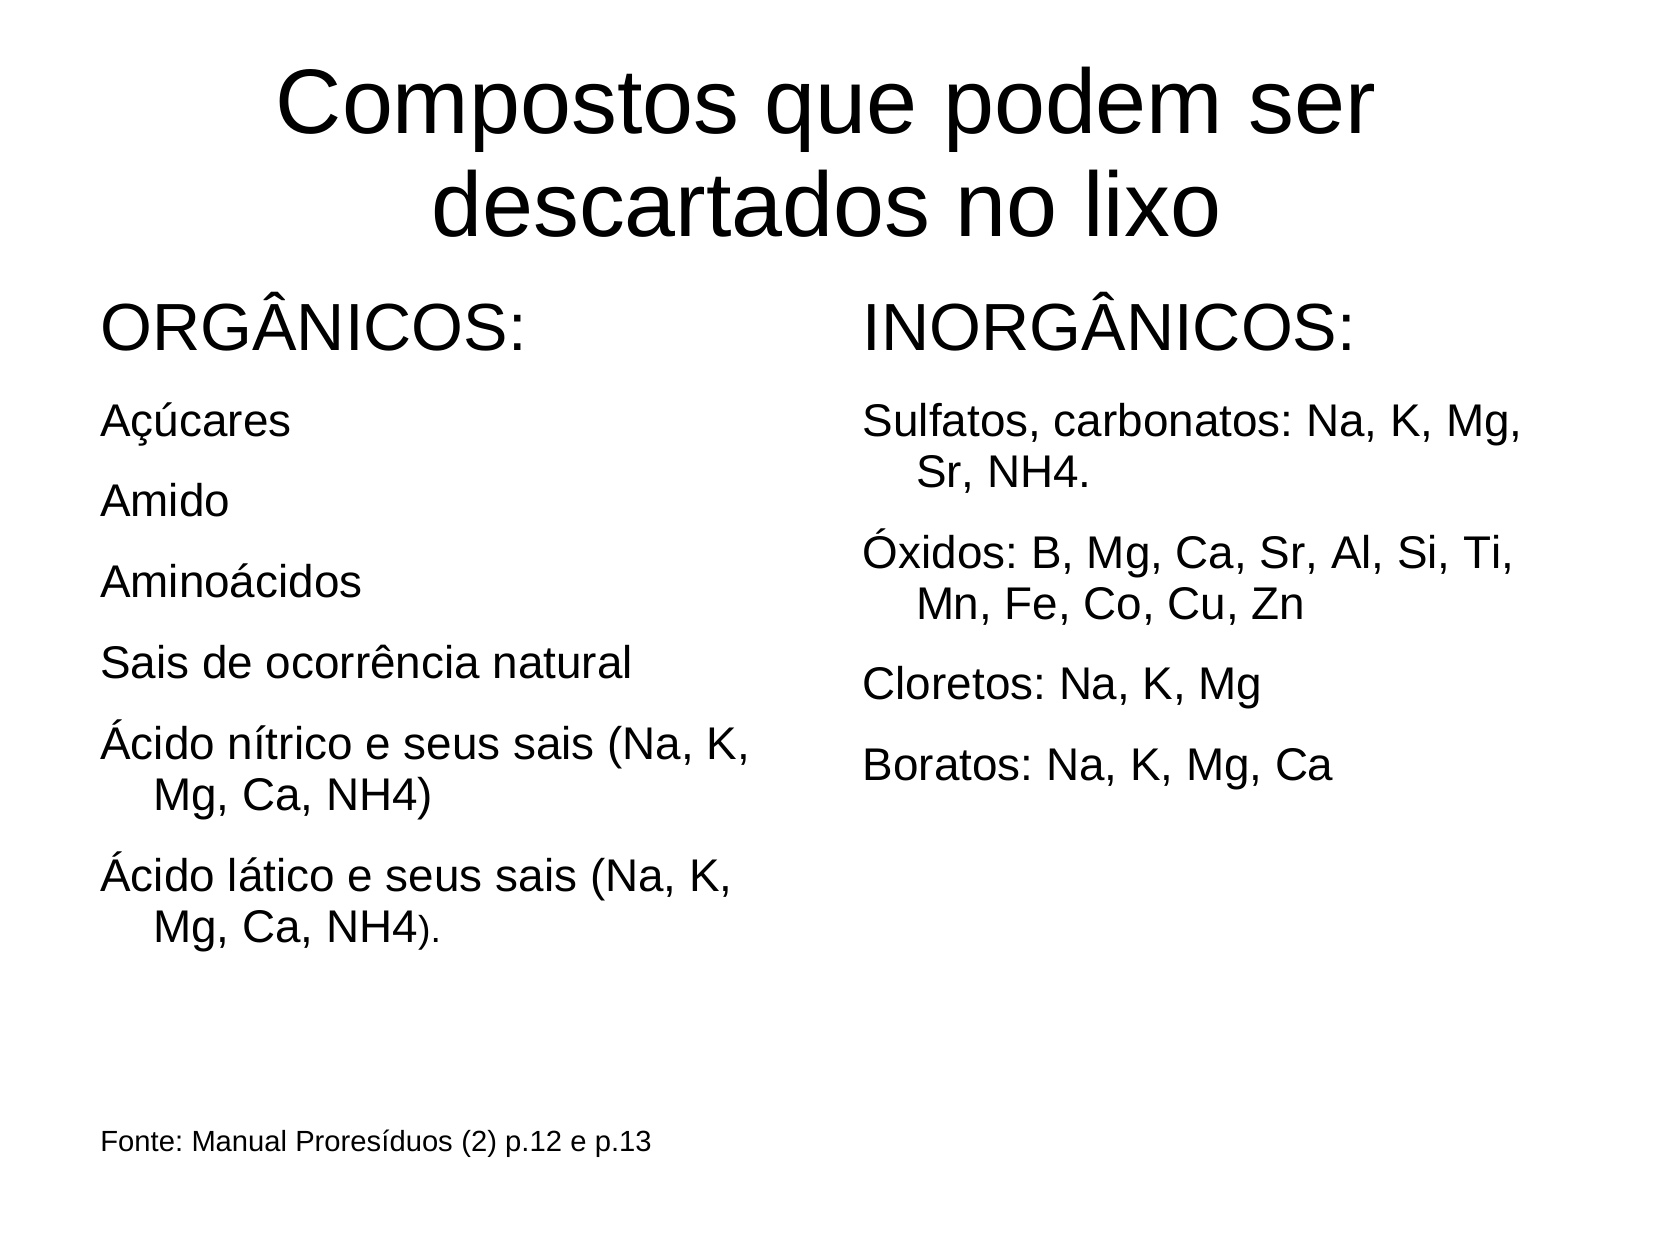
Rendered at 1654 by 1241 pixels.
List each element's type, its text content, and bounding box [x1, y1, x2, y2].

list INORGÂNICOS: Sulfatos, carbonatos: Na, K, Mg, Sr, NH4. Óxidos: B, Mg, Ca, Sr, Al, Si, Ti, Mn, Fe, Co, Cu, Zn Cloretos: Na, K, Mg Boratos: Na, K, Mg, Ca [845, 290, 1572, 1109]
list ORGÂNICOS: Açúcares Amido Aminoácidos Sais de ocorrência natural Ácido nítrico e seus sais (Na, K, Mg, Ca, NH4) Ácido lático e seus sais (Na, K, Mg, Ca, NH4). Fonte: Manual Proresíduos (2) p.12 e p.13 [82, 290, 809, 1156]
title Compostos que podem ser descartados no lixo [82, 50, 1571, 256]
